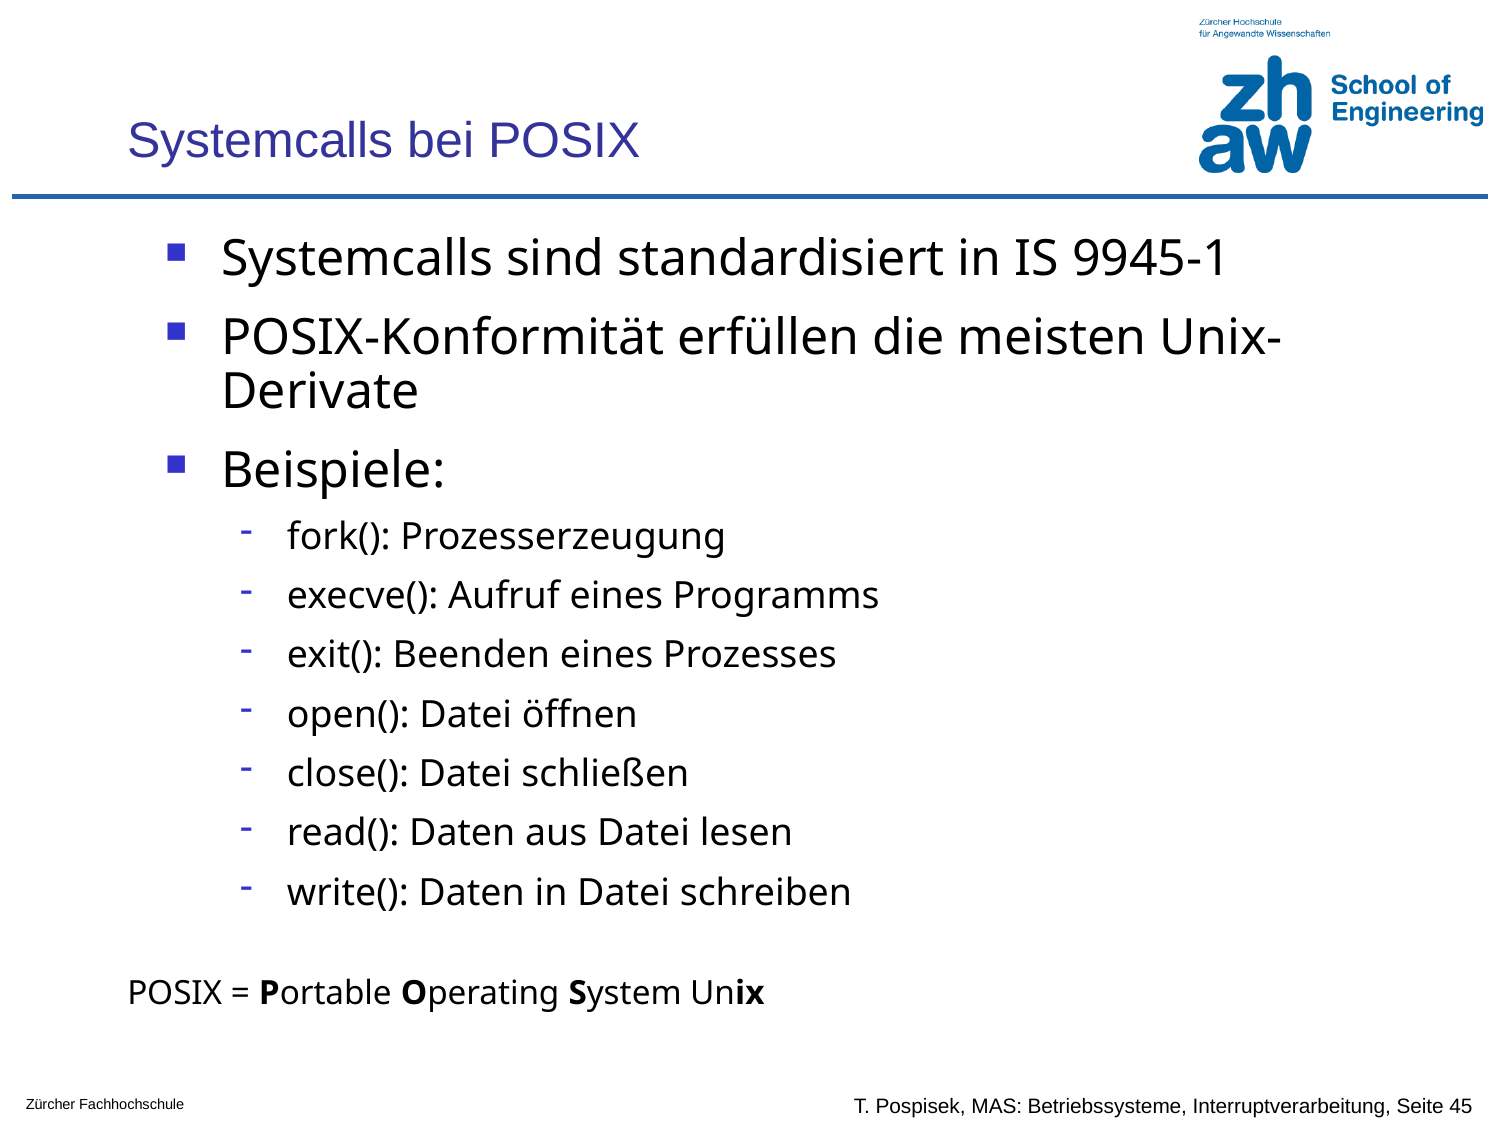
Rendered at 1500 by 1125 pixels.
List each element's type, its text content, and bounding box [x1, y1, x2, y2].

title Systemcalls bei POSIX [112, 66, 1391, 175]
text_box POSIX = Portable Operating System Unix [112, 964, 1350, 1019]
picture [1199, 19, 1483, 173]
list Systemcalls sind standardisiert in IS 9945-1 POSIX-Konformität erfüllen die meisten Unix-Derivate Beispiele: fork(): Prozesserzeugung execve(): Aufruf eines Programms exit(): Beenden eines Prozesses open(): Datei öffnen close(): Datei schließen read(): Daten aus Datei lesen write(): Daten in Datei schreiben [150, 224, 1338, 900]
